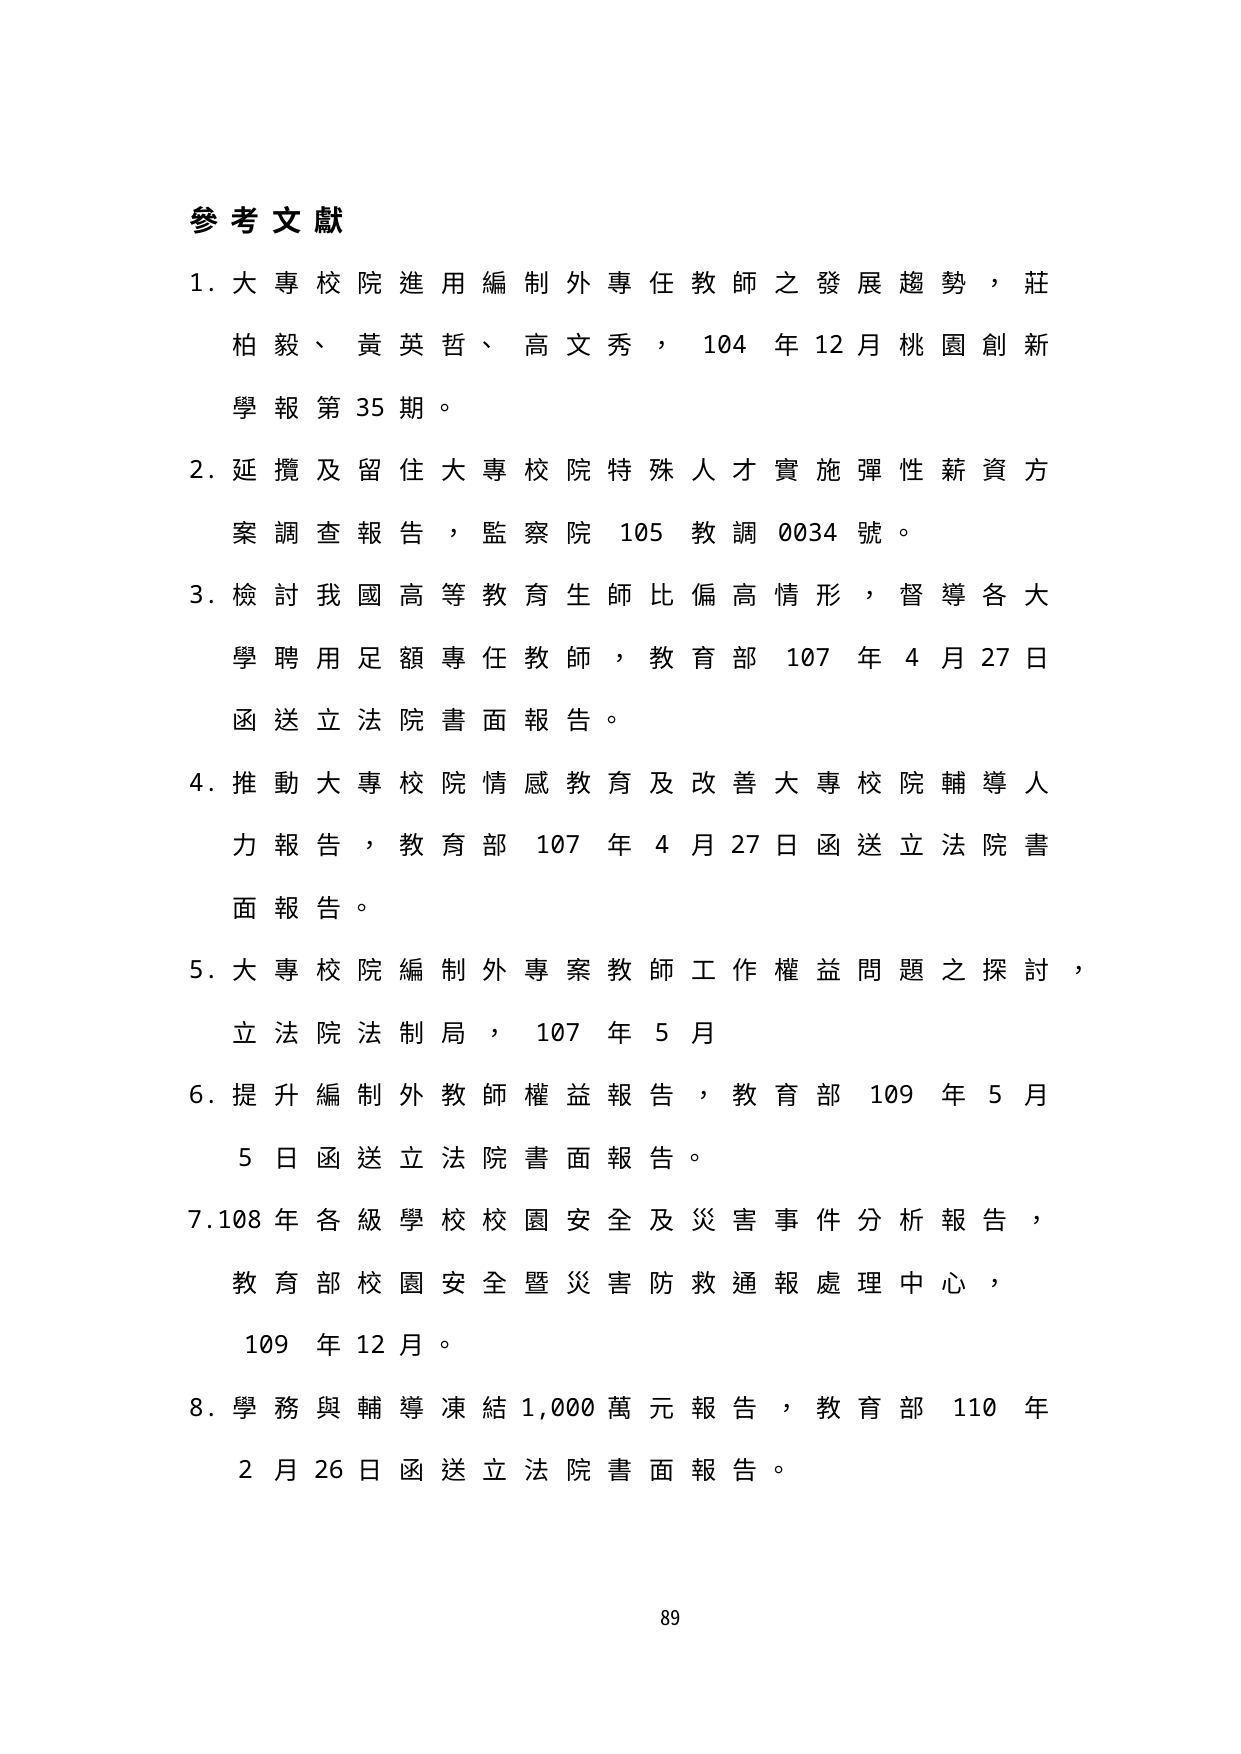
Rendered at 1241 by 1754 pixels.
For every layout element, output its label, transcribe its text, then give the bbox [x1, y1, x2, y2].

text 6.提升編制外教師權益報告，教育部109年5月5日函送立法院書面報告。 [183, 1052, 1058, 1177]
text 3.檢討我國高等教育生師比偏高情形，督導各大學聘用足額專任教師，教育部107年4月27日函送立法院書面報告。 [183, 552, 1058, 740]
text 2.延攬及留住大專校院特殊人才實施彈性薪資方案調查報告，監察院105教調0034號。 [183, 427, 1058, 552]
text 4.推動大專校院情感教育及改善大專校院輔導人力報告，教育部107年4月27日函送立法院書面報告。 [183, 740, 1058, 927]
text 參考文獻 [183, 177, 1058, 240]
text 1.大專校院進用編制外專任教師之發展趨勢，莊柏毅、黃英哲、高文秀，104年12月桃園創新學報第35期。 [183, 240, 1058, 427]
text 8.學務與輔導凍結1,000萬元報告，教育部110年2月26日函送立法院書面報告。 [183, 1365, 1058, 1490]
text 7.108年各級學校校園安全及災害事件分析報告，教育部校園安全暨災害防救通報處理中心，109年12月。 [183, 1177, 1058, 1365]
text 5.大專校院編制外專案教師工作權益問題之探討，立法院法制局，107年5月 [183, 927, 1058, 1052]
